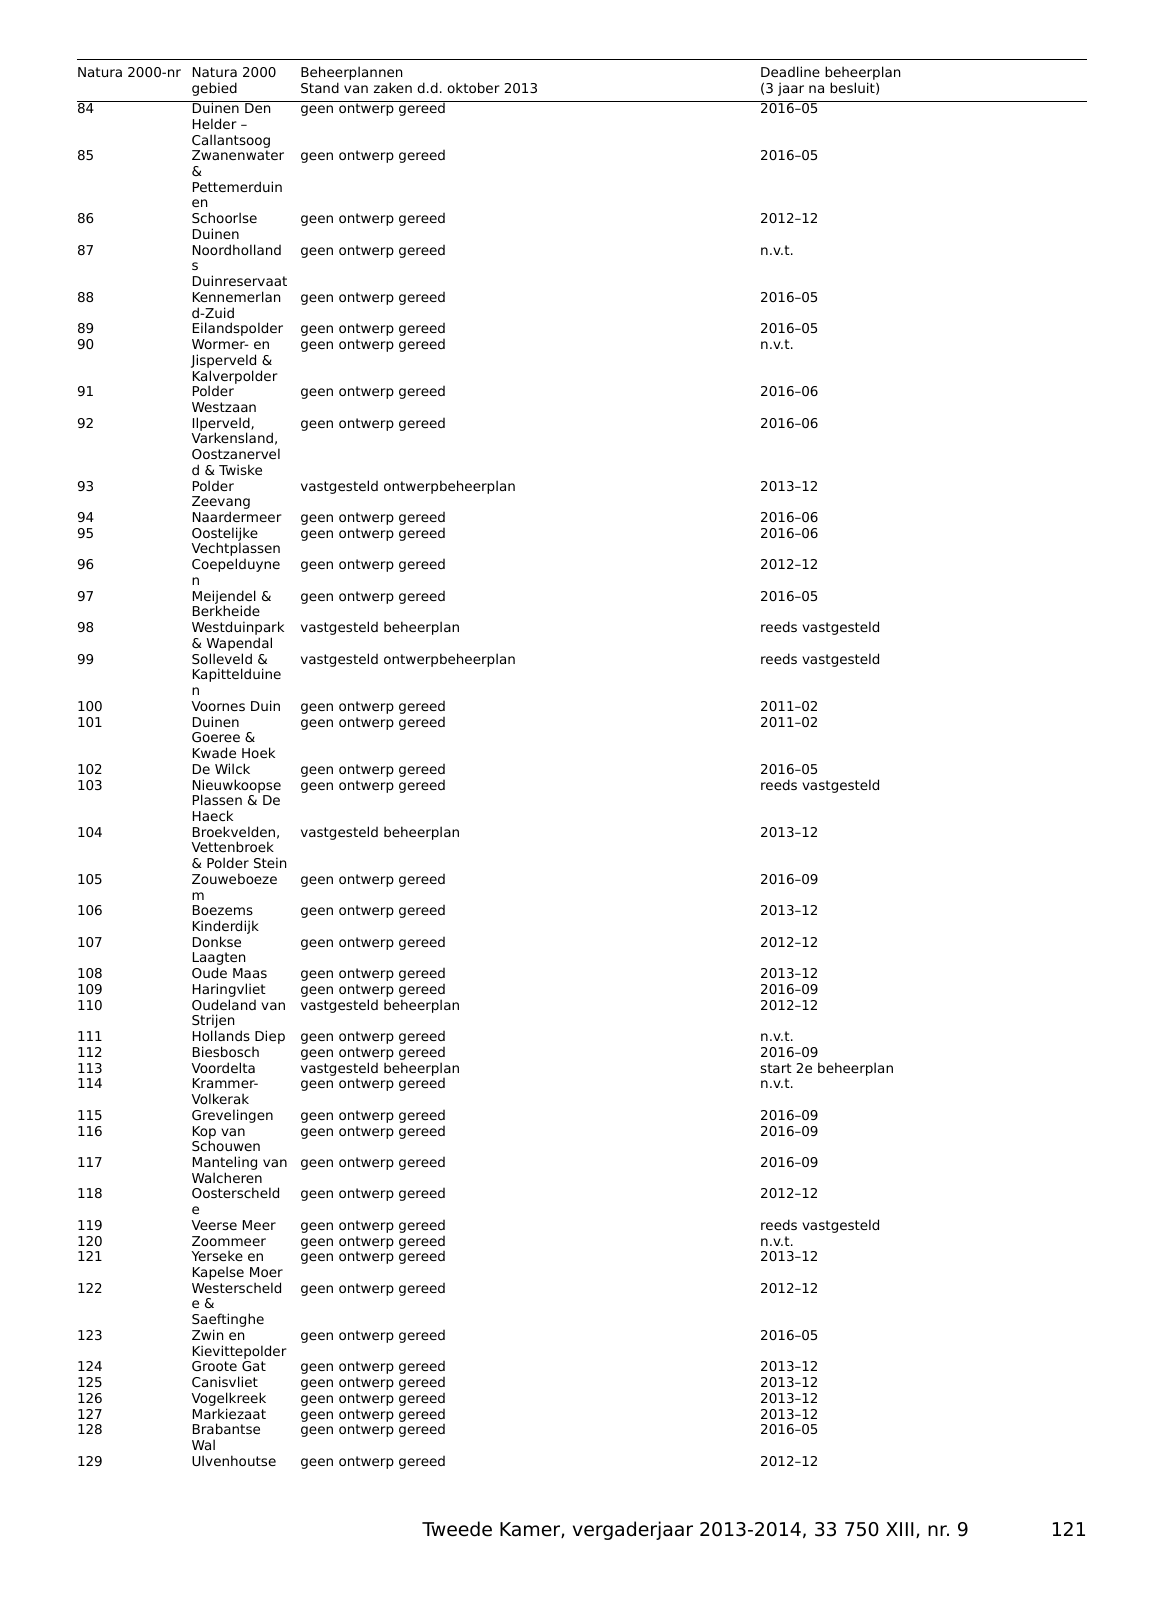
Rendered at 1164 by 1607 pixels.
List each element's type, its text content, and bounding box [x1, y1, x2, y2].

table_cell 127 [77, 1406, 185, 1422]
table_cell Wormer- en Jisperveld & Kalverpolder [185, 337, 294, 384]
table_cell 2013–12 [754, 966, 1087, 982]
table_cell 105 [77, 872, 185, 903]
table_cell Haringvliet [185, 982, 294, 997]
table_cell n.v.t. [754, 1234, 1087, 1249]
table_cell geen ontwerp gereed [294, 1186, 754, 1218]
table_cell Coepelduynen [185, 557, 294, 588]
table_cell 115 [77, 1108, 185, 1123]
table_cell 2016–09 [754, 872, 1087, 903]
table_cell 2012–12 [754, 1281, 1087, 1328]
table_cell 2016–09 [754, 1045, 1087, 1060]
table_cell reeds vastgesteld [754, 777, 1087, 824]
table_cell Broekvelden, Vettenbroek & Polder Stein [185, 825, 294, 872]
table_cell geen ontwerp gereed [294, 337, 754, 384]
table_cell 2011–02 [754, 714, 1087, 762]
table_cell geen ontwerp gereed [294, 1076, 754, 1108]
table_cell geen ontwerp gereed [294, 1029, 754, 1045]
table_cell Oostelijke Vechtplassen [185, 526, 294, 557]
table_cell geen ontwerp gereed [294, 966, 754, 982]
table_cell geen ontwerp gereed [294, 903, 754, 934]
table_cell Hollands Diep [185, 1029, 294, 1045]
table_cell geen ontwerp gereed [294, 1281, 754, 1328]
table_cell 103 [77, 777, 185, 824]
table_cell Veerse Meer [185, 1218, 294, 1233]
table_cell Duinen Den Helder – Callantsoog [185, 102, 294, 148]
table_cell 90 [77, 337, 185, 384]
table_cell 113 [77, 1060, 185, 1076]
table_cell vastgesteld beheerplan [294, 1060, 754, 1076]
table_cell Zouweboezem [185, 872, 294, 903]
table_cell Westduinpark & Wapendal [185, 620, 294, 651]
table_cell 2012–12 [754, 1186, 1087, 1218]
table_cell geen ontwerp gereed [294, 510, 754, 526]
table_cell geen ontwerp gereed [294, 384, 754, 416]
table_cell 121 [77, 1249, 185, 1281]
table_cell 91 [77, 384, 185, 416]
table_cell 2013–12 [754, 1359, 1087, 1375]
table_cell 2016–06 [754, 384, 1087, 416]
table_cell 126 [77, 1391, 185, 1406]
table_cell 2013–12 [754, 825, 1087, 872]
table_cell 88 [77, 290, 185, 321]
table_cell 104 [77, 825, 185, 872]
table_cell Donkse Laagten [185, 935, 294, 966]
table_cell Canisvliet [185, 1375, 294, 1391]
table_cell 2013–12 [754, 1391, 1087, 1406]
table_cell 2016–06 [754, 416, 1087, 478]
table_cell 108 [77, 966, 185, 982]
table_cell geen ontwerp gereed [294, 1249, 754, 1281]
table_cell 2016–05 [754, 1422, 1087, 1454]
table_cell Oosterschelde [185, 1186, 294, 1218]
table_cell n.v.t. [754, 337, 1087, 384]
table_cell 2016–05 [754, 589, 1087, 620]
table_cell Grevelingen [185, 1108, 294, 1123]
table_cell geen ontwerp gereed [294, 1123, 754, 1155]
table_cell Voordelta [185, 1060, 294, 1076]
table_cell 111 [77, 1029, 185, 1045]
table_cell Ulvenhoutse [185, 1454, 294, 1469]
table_cell 129 [77, 1454, 185, 1469]
table_cell Oudeland van Strijen [185, 998, 294, 1029]
table_cell Voornes Duin [185, 699, 294, 714]
table_cell geen ontwerp gereed [294, 935, 754, 966]
table_cell Ilperveld, Varkensland, Oostzanerveld & Twiske [185, 416, 294, 478]
table_cell geen ontwerp gereed [294, 557, 754, 588]
table_cell Schoorlse Duinen [185, 211, 294, 242]
table_cell Brabantse Wal [185, 1422, 294, 1454]
table_cell Westerschelde & Saeftinghe [185, 1281, 294, 1328]
table_cell vastgesteld beheerplan [294, 620, 754, 651]
table_header Beheerplannen Stand van zaken d.d. oktober 2013 [294, 60, 754, 101]
table_cell 2016–09 [754, 982, 1087, 997]
table_cell geen ontwerp gereed [294, 1045, 754, 1060]
table_cell n.v.t. [754, 243, 1087, 290]
table_cell geen ontwerp gereed [294, 1422, 754, 1454]
table_cell Vogelkreek [185, 1391, 294, 1406]
table_cell start 2e beheerplan [754, 1060, 1087, 1076]
table_cell 2016–05 [754, 762, 1087, 777]
table_cell 109 [77, 982, 185, 997]
table_cell 85 [77, 148, 185, 211]
table_cell 114 [77, 1076, 185, 1108]
table_cell 2016–05 [754, 148, 1087, 211]
table_cell Groote Gat [185, 1359, 294, 1375]
table_cell 2016–09 [754, 1155, 1087, 1186]
table_cell Kop van Schouwen [185, 1123, 294, 1155]
table_cell Zwanenwater & Pettemerduinen [185, 148, 294, 211]
table_header Natura 2000-nr [77, 60, 185, 101]
table_cell 96 [77, 557, 185, 588]
table_cell 124 [77, 1359, 185, 1375]
table_cell Zoommeer [185, 1234, 294, 1249]
table_cell 2012–12 [754, 557, 1087, 588]
table_cell 2016–05 [754, 1328, 1087, 1359]
table_cell 99 [77, 651, 185, 699]
table_cell Markiezaat [185, 1406, 294, 1422]
table_cell 122 [77, 1281, 185, 1328]
table_cell 107 [77, 935, 185, 966]
table_cell Noordhollands Duinreservaat [185, 243, 294, 290]
table_cell geen ontwerp gereed [294, 982, 754, 997]
table_cell Nieuwkoopse Plassen & De Haeck [185, 777, 294, 824]
table_cell vastgesteld beheerplan [294, 825, 754, 872]
table_cell vastgesteld ontwerpbeheerplan [294, 651, 754, 699]
table_header Deadline beheerplan (3 jaar na besluit) [754, 60, 1087, 101]
table_cell Krammer-Volkerak [185, 1076, 294, 1108]
table_cell 2016–06 [754, 510, 1087, 526]
table_cell 2016–05 [754, 102, 1087, 148]
table_cell 86 [77, 211, 185, 242]
table_cell Meijendel & Berkheide [185, 589, 294, 620]
table_cell geen ontwerp gereed [294, 589, 754, 620]
table_cell reeds vastgesteld [754, 1218, 1087, 1233]
table_cell geen ontwerp gereed [294, 148, 754, 211]
table_cell 2013–12 [754, 479, 1087, 510]
table_cell geen ontwerp gereed [294, 1218, 754, 1233]
table_cell geen ontwerp gereed [294, 714, 754, 762]
table_cell Boezems Kinderdijk [185, 903, 294, 934]
table_cell 2013–12 [754, 1406, 1087, 1422]
table_cell reeds vastgesteld [754, 651, 1087, 699]
table_cell 106 [77, 903, 185, 934]
table_cell geen ontwerp gereed [294, 526, 754, 557]
table_cell Naardermeer [185, 510, 294, 526]
table_cell 120 [77, 1234, 185, 1249]
table_cell 2016–05 [754, 290, 1087, 321]
table_cell n.v.t. [754, 1029, 1087, 1045]
table_cell geen ontwerp gereed [294, 1359, 754, 1375]
table_cell geen ontwerp gereed [294, 1454, 754, 1469]
table_cell De Wilck [185, 762, 294, 777]
table_cell Solleveld & Kapittelduinen [185, 651, 294, 699]
table_cell Kennemerland-Zuid [185, 290, 294, 321]
table_cell 2013–12 [754, 903, 1087, 934]
table_cell geen ontwerp gereed [294, 211, 754, 242]
table_cell geen ontwerp gereed [294, 1406, 754, 1422]
table_cell 2012–12 [754, 1454, 1087, 1469]
table_cell 2012–12 [754, 935, 1087, 966]
table_cell 2012–12 [754, 998, 1087, 1029]
table_cell 2013–12 [754, 1249, 1087, 1281]
table_cell Zwin en Kievittepolder [185, 1328, 294, 1359]
table_cell geen ontwerp gereed [294, 777, 754, 824]
table_cell vastgesteld beheerplan [294, 998, 754, 1029]
table_cell geen ontwerp gereed [294, 872, 754, 903]
table_cell n.v.t. [754, 1076, 1087, 1108]
table_cell 84 [77, 102, 185, 148]
table_cell geen ontwerp gereed [294, 699, 754, 714]
table_cell 116 [77, 1123, 185, 1155]
table_cell 2012–12 [754, 211, 1087, 242]
table_cell 117 [77, 1155, 185, 1186]
table_cell geen ontwerp gereed [294, 416, 754, 478]
table_cell vastgesteld ontwerpbeheerplan [294, 479, 754, 510]
table_cell 2016–05 [754, 321, 1087, 337]
table_cell 98 [77, 620, 185, 651]
table_cell Polder Westzaan [185, 384, 294, 416]
table_cell Biesbosch [185, 1045, 294, 1060]
table_cell 95 [77, 526, 185, 557]
table_cell 87 [77, 243, 185, 290]
table_cell 2016–09 [754, 1123, 1087, 1155]
table_cell 100 [77, 699, 185, 714]
table_cell Manteling van Walcheren [185, 1155, 294, 1186]
table_cell 112 [77, 1045, 185, 1060]
table_cell 2016–06 [754, 526, 1087, 557]
table_cell reeds vastgesteld [754, 620, 1087, 651]
table_cell 110 [77, 998, 185, 1029]
table_cell geen ontwerp gereed [294, 102, 754, 148]
table_cell Yerseke en Kapelse Moer [185, 1249, 294, 1281]
table_cell Oude Maas [185, 966, 294, 982]
table_cell geen ontwerp gereed [294, 321, 754, 337]
table_cell geen ontwerp gereed [294, 1108, 754, 1123]
table_cell 101 [77, 714, 185, 762]
table_cell geen ontwerp gereed [294, 1328, 754, 1359]
table_cell 2013–12 [754, 1375, 1087, 1391]
table_cell 97 [77, 589, 185, 620]
table_cell 93 [77, 479, 185, 510]
table_header Natura 2000 gebied [185, 60, 294, 101]
table_cell 94 [77, 510, 185, 526]
table_cell 2011–02 [754, 699, 1087, 714]
table_cell geen ontwerp gereed [294, 1375, 754, 1391]
table_cell geen ontwerp gereed [294, 1391, 754, 1406]
table_cell 118 [77, 1186, 185, 1218]
table_cell Eilandspolder [185, 321, 294, 337]
table_cell geen ontwerp gereed [294, 290, 754, 321]
table_cell 123 [77, 1328, 185, 1359]
table_cell geen ontwerp gereed [294, 762, 754, 777]
table_cell 92 [77, 416, 185, 478]
table_cell geen ontwerp gereed [294, 1155, 754, 1186]
table_cell 125 [77, 1375, 185, 1391]
table_cell geen ontwerp gereed [294, 243, 754, 290]
table_cell 89 [77, 321, 185, 337]
table_cell 119 [77, 1218, 185, 1233]
table_cell 2016–09 [754, 1108, 1087, 1123]
table_cell 128 [77, 1422, 185, 1454]
table_cell geen ontwerp gereed [294, 1234, 754, 1249]
table_cell Polder Zeevang [185, 479, 294, 510]
table_cell Duinen Goeree & Kwade Hoek [185, 714, 294, 762]
table_cell 102 [77, 762, 185, 777]
